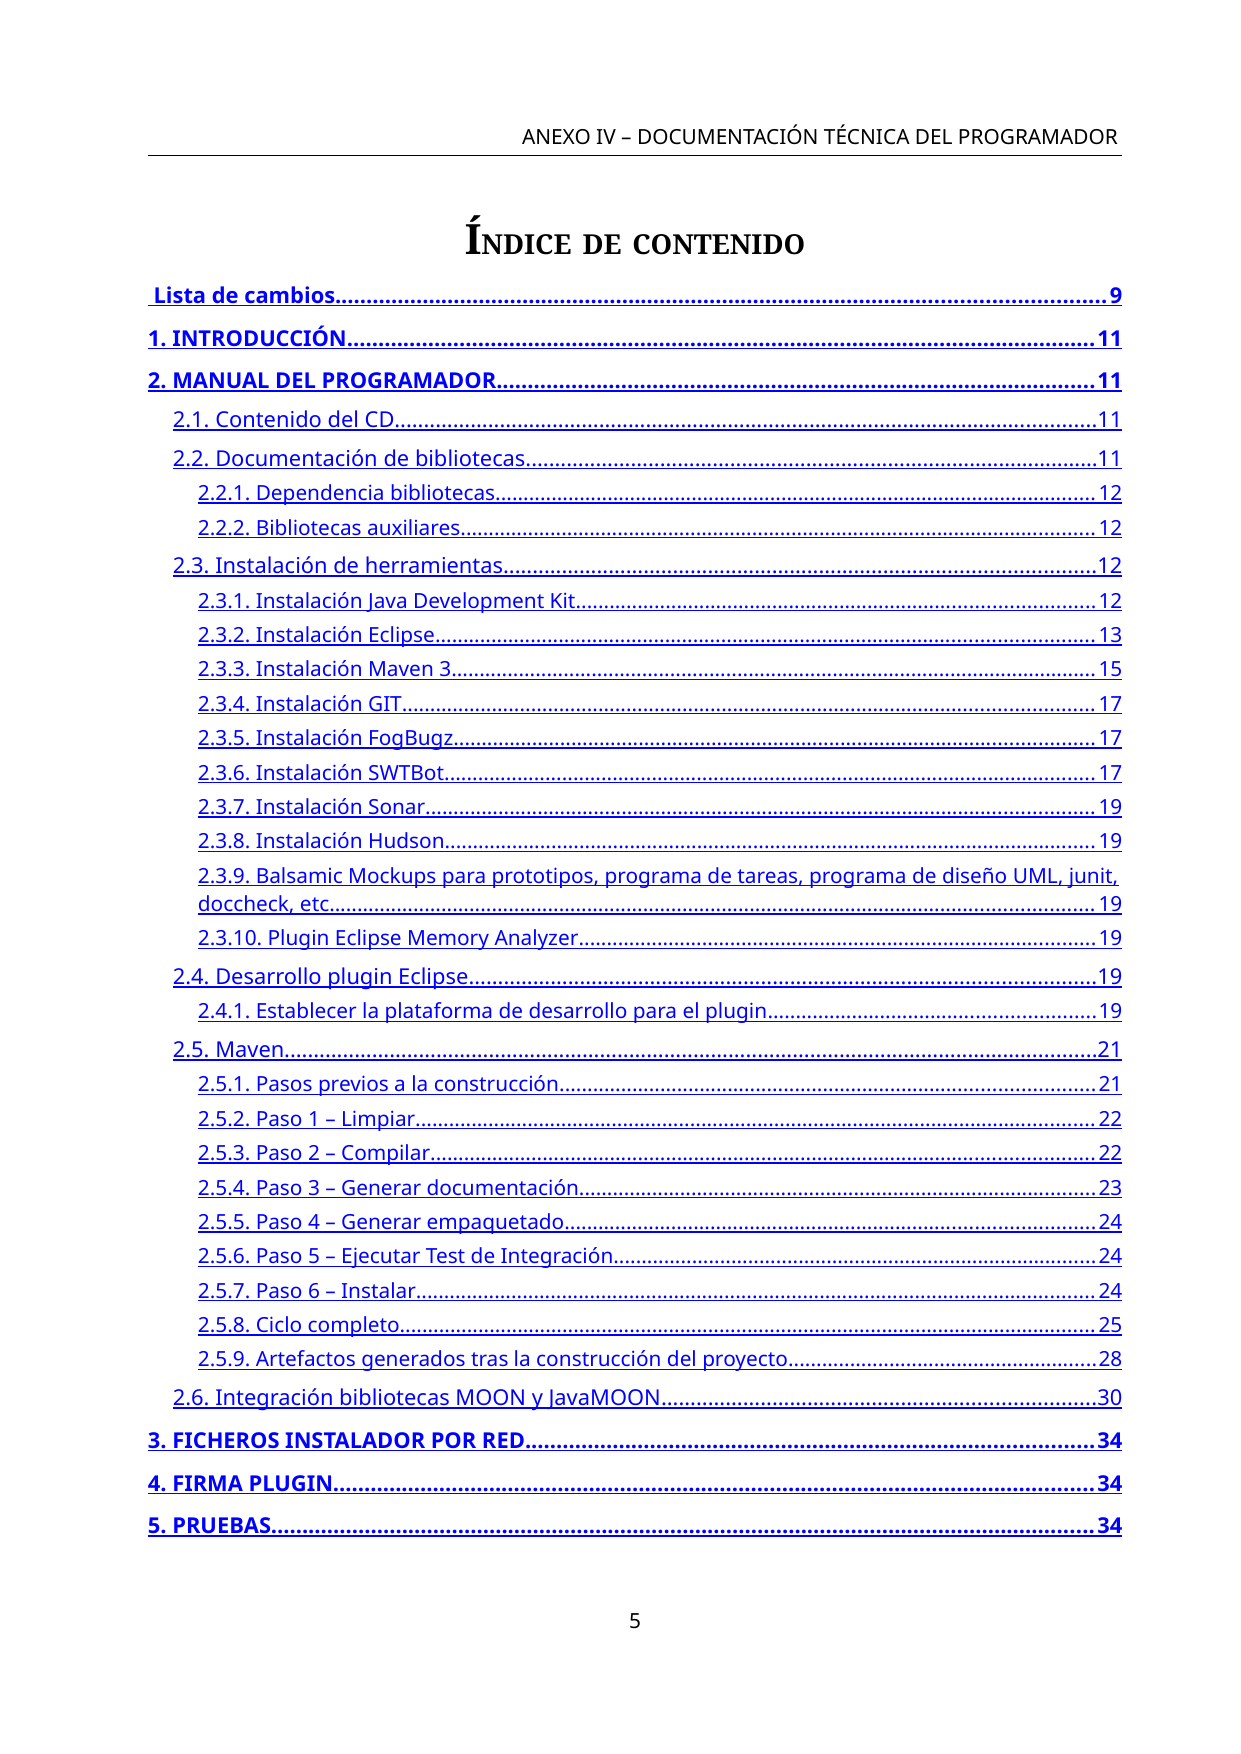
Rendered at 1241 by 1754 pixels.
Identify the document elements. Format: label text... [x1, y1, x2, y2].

text Lista de cambios 9 [148, 280, 1122, 305]
text 2.5.7. Paso 6 – Instalar 24 [198, 1276, 1122, 1300]
text 2.2.2. Bibliotecas auxiliares 12 [198, 513, 1122, 537]
text 2.5.6. Paso 5 – Ejecutar Test de Integración 24 [198, 1241, 1122, 1266]
text 2.3.2. Instalación Eclipse 13 [198, 620, 1122, 644]
subtitle Índice de contenido [148, 210, 1122, 267]
text 2.3.1. Instalación Java Development Kit 12 [198, 586, 1122, 610]
text 2.3. Instalación de herramientas 12 [173, 550, 1122, 575]
text 2.3.6. Instalación SWTBot 17 [198, 758, 1122, 782]
text 2.5.8. Ciclo completo 25 [198, 1310, 1122, 1334]
text 2.5.2. Paso 1 – Limpiar 22 [198, 1104, 1122, 1128]
text 2.5.5. Paso 4 – Generar empaquetado 24 [198, 1207, 1122, 1231]
text 2. MANUAL DEL PROGRAMADOR 11 [148, 365, 1122, 390]
text 2.2. Documentación de bibliotecas 11 [173, 443, 1122, 468]
text 3. FICHEROS INSTALADOR POR RED 34 [148, 1425, 1122, 1450]
text 2.3.4. Instalación GIT 17 [198, 689, 1122, 713]
text 2.3.5. Instalación FogBugz 17 [198, 723, 1122, 747]
text 5. PRUEBAS 34 [148, 1510, 1122, 1535]
text 1. INTRODUCCIÓN 11 [148, 322, 1122, 348]
text 2.5. Maven 21 [173, 1034, 1122, 1059]
text 2.3.7. Instalación Sonar 19 [198, 792, 1122, 816]
text 2.3.3. Instalación Maven 3 15 [198, 654, 1122, 679]
text 4. FIRMA PLUGIN 34 [148, 1467, 1122, 1493]
text 2.3.9. Balsamic Mockups para prototipos, programa de tareas, programa de diseño UML, junit, doccheck, etc.. 19 [198, 861, 1122, 913]
text 2.6. Integración bibliotecas MOON y JavaMOON 30 [173, 1382, 1122, 1407]
text 2.5.4. Paso 3 – Generar documentación 23 [198, 1173, 1122, 1197]
text 2.5.3. Paso 2 – Compilar 22 [198, 1138, 1122, 1162]
text 2.4.1. Establecer la plataforma de desarrollo para el plugin 19 [198, 997, 1122, 1021]
text 2.5.9. Artefactos generados tras la construcción del proyecto 28 [198, 1344, 1122, 1369]
text 2.3.8. Instalación Hudson 19 [198, 826, 1122, 851]
text 2.5.1. Pasos previos a la construcción 21 [198, 1069, 1122, 1094]
text 2.1. Contenido del CD 11 [173, 404, 1122, 429]
text 2.4. Desarrollo plugin Eclipse 19 [173, 961, 1122, 986]
text 2.3.10. Plugin Eclipse Memory Analyzer 19 [198, 923, 1122, 948]
text 2.2.1. Dependencia bibliotecas 12 [198, 478, 1122, 502]
